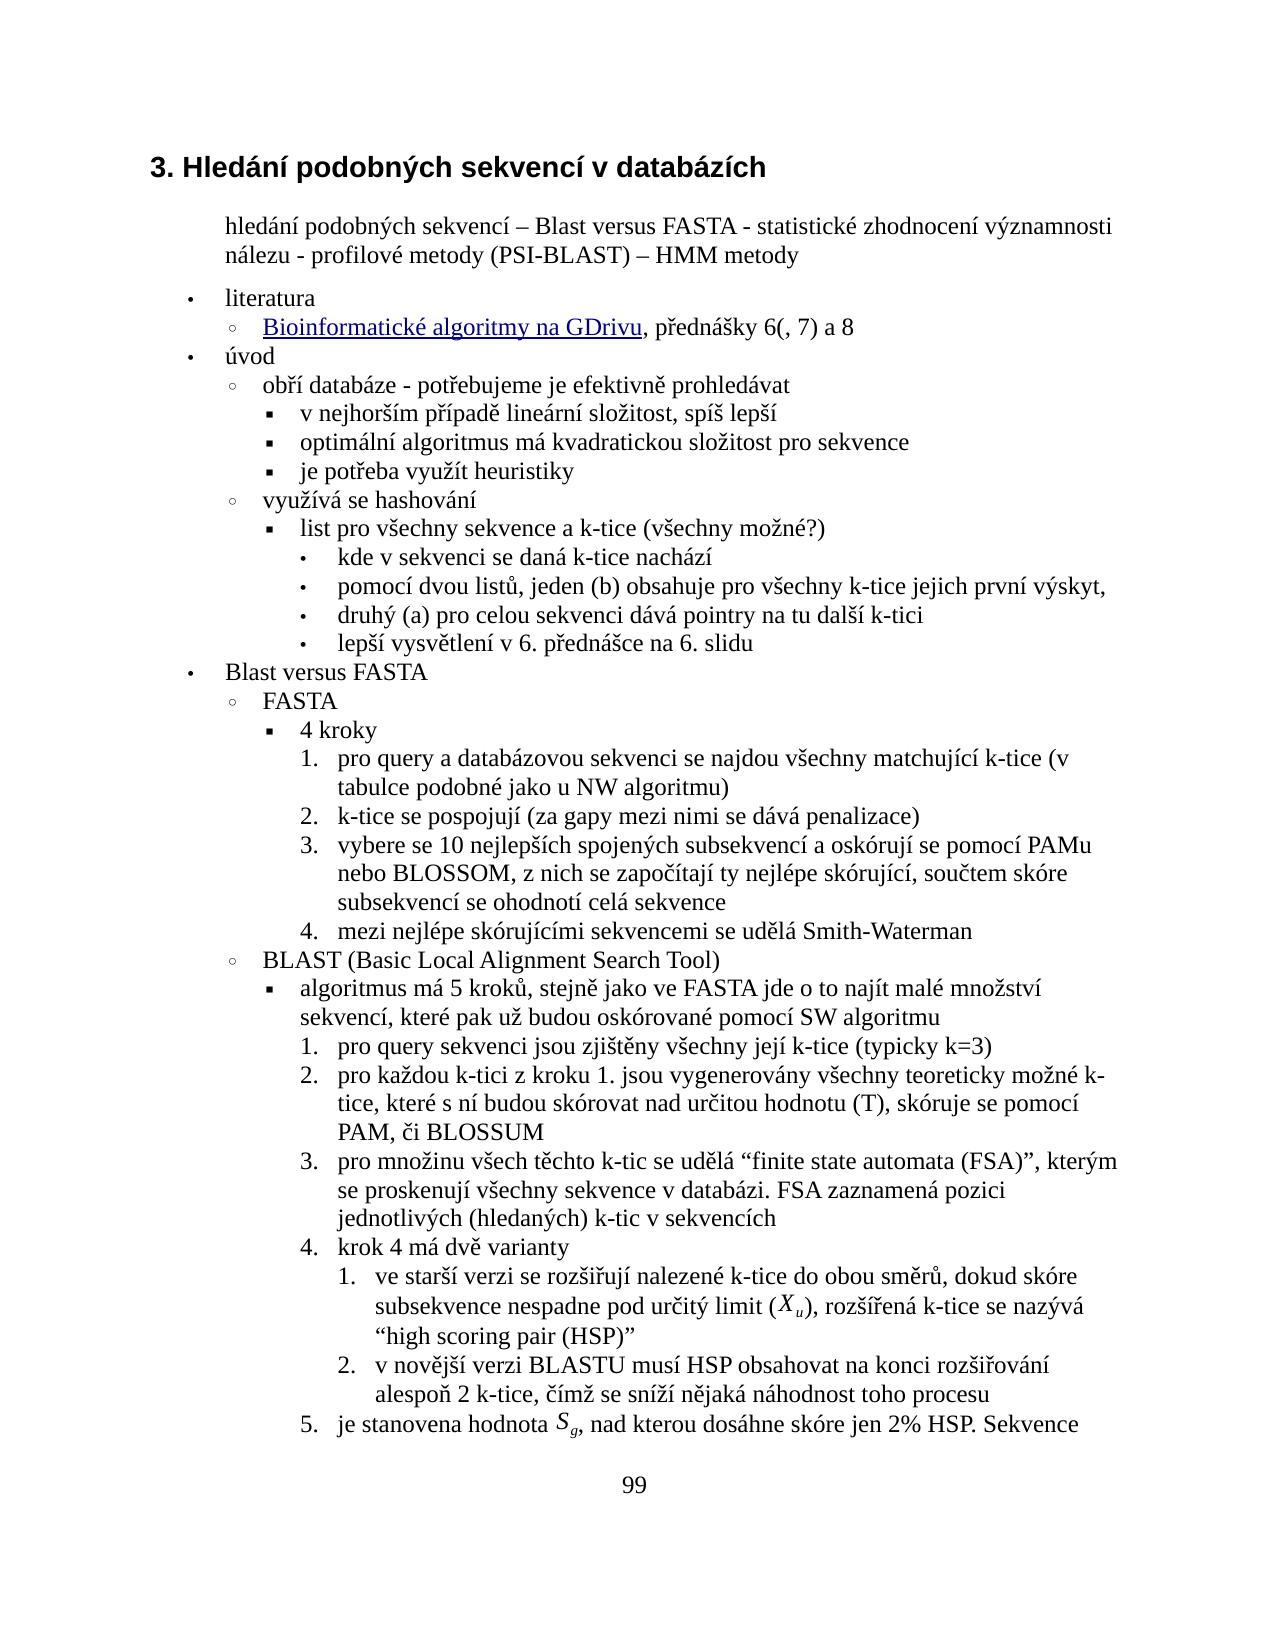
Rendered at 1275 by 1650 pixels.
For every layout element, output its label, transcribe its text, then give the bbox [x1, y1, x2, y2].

list pro query sekvenci jsou zjištěny všechny její k-tice (typicky k=3) [300, 1031, 1125, 1060]
subtitle 3. Hledání podobných sekvencí v databázích [150, 150, 1125, 183]
list je potřeba využít heuristiky [262, 456, 1125, 485]
list pro každou k-tici z kroku 1. jsou vygenerovány všechny teoreticky možné k-tice, které s ní budou skórovat nad určitou hodnotu (T), skóruje se pomocí PAM, či BLOSSUM [300, 1060, 1125, 1146]
list lepší vysvětlení v 6. přednášce na 6. slidu [300, 628, 1125, 657]
list 4 kroky [262, 715, 1125, 743]
list obří databáze - potřebujeme je efektivně prohledávat [225, 370, 1125, 398]
list k-tice se pospojují (za gapy mezi nimi se dává penalizace) [300, 801, 1125, 830]
list druhý (a) pro celou sekvenci dává pointry na tu další k-tici [300, 600, 1125, 628]
list vybere se 10 nejlepších spojených subsekvencí a oskórují se pomocí PAMu nebo BLOSSOM, z nich se započítají ty nejlépe skórující, součtem skóre subsekvencí se ohodnotí celá sekvence [300, 830, 1125, 916]
list krok 4 má dvě varianty [300, 1232, 1125, 1261]
list literatura [187, 283, 1125, 312]
list algoritmus má 5 kroků, stejně jako ve FASTA jde o to najít malé množství sekvencí, které pak už budou oskórované pomocí SW algoritmu [262, 973, 1125, 1031]
list kde v sekvenci se daná k-tice nachází [300, 542, 1125, 571]
list FASTA [225, 686, 1125, 715]
list pro množinu všech těchto k-tic se udělá “finite state automata (FSA)”, kterým se proskenují všechny sekvence v databázi. FSA zaznamená pozici jednotlivých (hledaných) k-tic v sekvencích [300, 1146, 1125, 1232]
list BLAST (Basic Local Alignment Search Tool) [225, 945, 1125, 973]
text hledání podobných sekvencí – Blast versus FASTA - statistické zhodnocení významnosti nálezu - profilové metody (PSI-BLAST) – HMM metody [225, 211, 1125, 268]
list list pro všechny sekvence a k-tice (všechny možné?) [262, 513, 1125, 542]
list v nejhorším případě lineární složitost, spíš lepší [262, 398, 1125, 427]
list využívá se hashování [225, 485, 1125, 513]
list je stanovena hodnota , nad kterou dosáhne skóre jen 2% HSP. Sekvence [300, 1407, 1125, 1439]
list mezi nejlépe skórujícími sekvencemi se udělá Smith-Waterman [300, 916, 1125, 945]
list úvod [187, 341, 1125, 370]
list optimální algoritmus má kvadratickou složitost pro sekvence [262, 427, 1125, 456]
list Bioinformatické algoritmy na GDrivu, přednášky 6(, 7) a 8 [225, 312, 1125, 341]
list v novější verzi BLASTU musí HSP obsahovat na konci rozšiřování alespoň 2 k-tice, čímž se sníží nějaká náhodnost toho procesu [337, 1350, 1125, 1407]
list pro query a databázovou sekvenci se najdou všechny matchující k-tice (v tabulce podobné jako u NW algoritmu) [300, 743, 1125, 801]
list pomocí dvou listů, jeden (b) obsahuje pro všechny k-tice jejich první výskyt, [300, 571, 1125, 600]
list ve starší verzi se rozšiřují nalezené k-tice do obou směrů, dokud skóre subsekvence nespadne pod určitý limit (), rozšířená k-tice se nazývá “high scoring pair (HSP)” [337, 1261, 1125, 1350]
list Blast versus FASTA [187, 657, 1125, 686]
